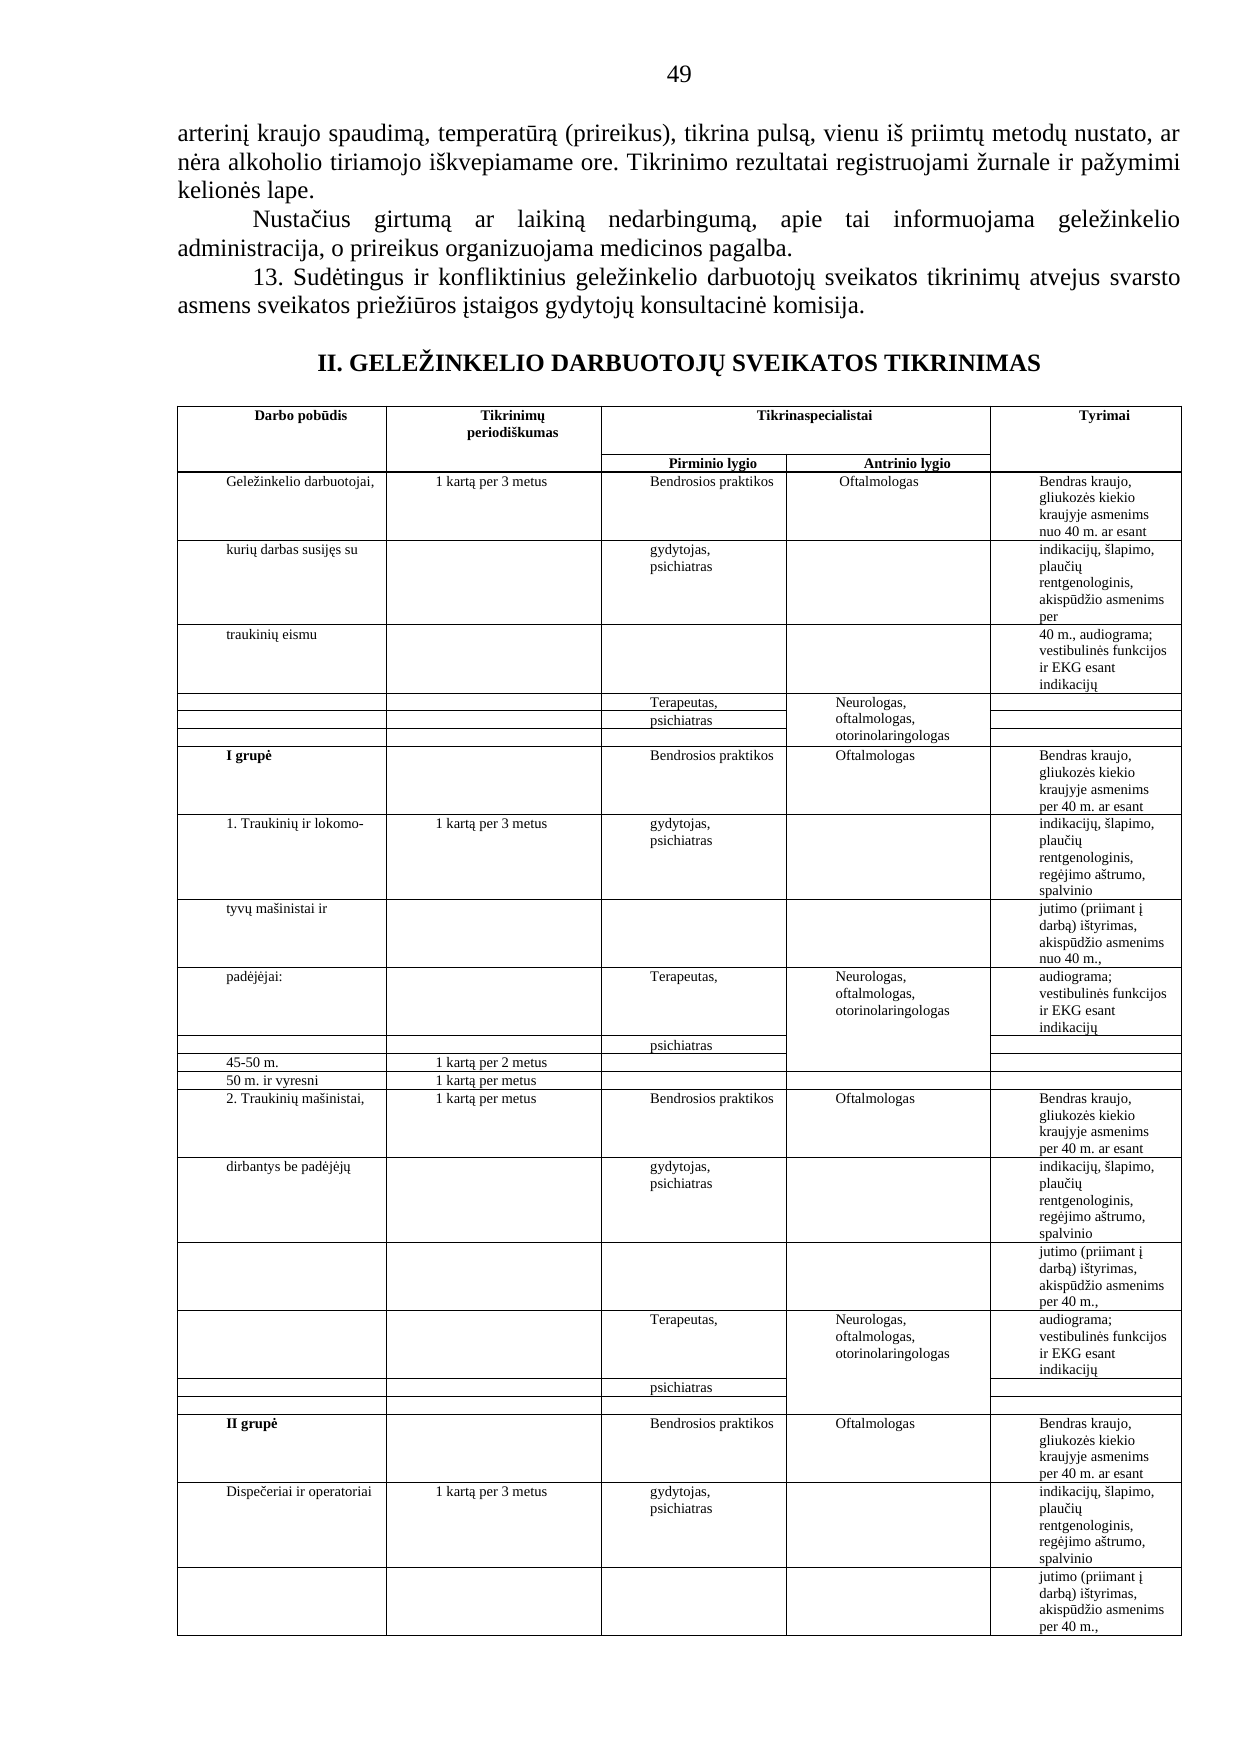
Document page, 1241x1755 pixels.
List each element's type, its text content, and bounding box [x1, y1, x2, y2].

table_cell [787, 900, 990, 967]
table_cell Neurologas, oftalmologas, otorinolaringologas [787, 968, 990, 1071]
table_cell [991, 694, 1181, 710]
table_cell [178, 694, 386, 710]
table_cell [178, 1243, 386, 1310]
table_cell Bendras kraujo, gliukozės kiekio kraujyje asmenims nuo 40 m. ar esant [991, 473, 1181, 539]
table_cell 1 kartą per 2 metus [387, 1054, 601, 1071]
table_cell gydytojas, psichiatras [602, 1158, 786, 1242]
table_cell [991, 1036, 1181, 1053]
table_header Tyrimai [991, 407, 1181, 471]
table_cell [387, 711, 601, 728]
table_cell Bendrosios praktikos [602, 747, 786, 814]
table_cell 40 m., audiograma; vestibulinės funkcijos ir EKG esant indikacijų [991, 625, 1181, 692]
table_cell 1 kartą per 3 metus [387, 473, 601, 539]
table_cell Geležinkelio darbuotojai, [178, 473, 386, 539]
table_cell kurių darbas susijęs su [178, 541, 386, 624]
table_cell [178, 1036, 386, 1053]
table_cell Dispečeriai ir operatoriai [178, 1483, 386, 1567]
table_cell traukinių eismu [178, 625, 386, 692]
table_cell indikacijų, šlapimo, plaučių rentgenologinis, regėjimo aštrumo, spalvinio [991, 1158, 1181, 1242]
table_cell [991, 1397, 1181, 1413]
table_cell 1 kartą per metus [387, 1090, 601, 1157]
table_cell Terapeutas, [602, 694, 786, 710]
table_cell 1 kartą per 3 metus [387, 1483, 601, 1567]
table_cell [787, 1072, 990, 1089]
table_cell [387, 625, 601, 692]
table_cell padėjėjai: [178, 968, 386, 1035]
table_cell [602, 900, 786, 967]
table_cell dirbantys be padėjėjų [178, 1158, 386, 1242]
table_cell jutimo (priimant į darbą) ištyrimas, akispūdžio asmenims per 40 m., [991, 1568, 1181, 1635]
table_cell Oftalmologas [787, 1415, 990, 1482]
table_cell [602, 1397, 786, 1413]
table_cell [602, 625, 786, 692]
table_cell 45-50 m. [178, 1054, 386, 1071]
table_cell Neurologas, oftalmologas, otorinolaringologas [787, 694, 990, 746]
table_cell Pirminio lygio [602, 455, 786, 471]
table_cell [787, 1243, 990, 1310]
table_cell [178, 1311, 386, 1378]
table_cell Bendrosios praktikos [602, 1415, 786, 1482]
table_cell [178, 1568, 386, 1635]
table_cell [387, 1311, 601, 1378]
table_cell [387, 1036, 601, 1053]
table_cell Terapeutas, [602, 968, 786, 1035]
table_cell [991, 711, 1181, 728]
table_cell II grupė [178, 1415, 386, 1482]
table_cell 2. Traukinių mašinistai, [178, 1090, 386, 1157]
table_cell [602, 1568, 786, 1635]
table_header Tikrinaspecialistai [602, 407, 990, 453]
table_cell [387, 900, 601, 967]
table_cell [602, 1243, 786, 1310]
table_cell gydytojas, psichiatras [602, 815, 786, 899]
table_cell 1. Traukinių ir lokomo- [178, 815, 386, 899]
table_cell [387, 1397, 601, 1413]
table_cell audiograma; vestibulinės funkcijos ir EKG esant indikacijų [991, 1311, 1181, 1378]
table_cell [787, 815, 990, 899]
table_cell [787, 1158, 990, 1242]
table_cell audiograma; vestibulinės funkcijos ir EKG esant indikacijų [991, 968, 1181, 1035]
table_cell [387, 1568, 601, 1635]
table_cell tyvų mašinistai ir [178, 900, 386, 967]
table_cell psichiatras [602, 711, 786, 728]
table_cell I grupė [178, 747, 386, 814]
table_cell Terapeutas, [602, 1311, 786, 1378]
table_cell [991, 1072, 1181, 1089]
table_cell [387, 1243, 601, 1310]
table_cell [387, 541, 601, 624]
table_cell [178, 729, 386, 746]
table_cell Bendras kraujo, gliukozės kiekio kraujyje asmenims per 40 m. ar esant [991, 1415, 1181, 1482]
text arterinį kraujo spaudimą, temperatūrą (prireikus), tikrina pulsą, vienu iš priimtų metodų nustato, ar nėra alkoholio tiriamojo iškvepiamame ore. Tikrinimo rezultatai registruojami žurnale ir pažymimi kelionės lape. [177, 118, 1181, 204]
table_cell jutimo (priimant į darbą) ištyrimas, akispūdžio asmenims nuo 40 m., [991, 900, 1181, 967]
table_cell Bendras kraujo, gliukozės kiekio kraujyje asmenims per 40 m. ar esant [991, 747, 1181, 814]
table_cell Oftalmologas [787, 1090, 990, 1157]
table_cell 50 m. ir vyresni [178, 1072, 386, 1089]
table_cell [387, 968, 601, 1035]
table_cell [178, 1397, 386, 1413]
table_cell 1 kartą per 3 metus [387, 815, 601, 899]
table_cell Bendras kraujo, gliukozės kiekio kraujyje asmenims per 40 m. ar esant [991, 1090, 1181, 1157]
table_cell [602, 1072, 786, 1089]
table_header Darbo pobūdis [178, 407, 386, 471]
table_cell [991, 729, 1181, 746]
table_cell [387, 694, 601, 710]
table_cell [387, 1415, 601, 1482]
table_cell psichiatras [602, 1036, 786, 1053]
table_cell [787, 1483, 990, 1567]
text 13. Sudėtingus ir konfliktinius geležinkelio darbuotojų sveikatos tikrinimų atvejus svarsto asmens sveikatos priežiūros įstaigos gydytojų konsultacinė komisija. [177, 262, 1181, 319]
table_cell [602, 1054, 786, 1071]
table_cell [602, 729, 786, 746]
table_cell Oftalmologas [787, 473, 990, 539]
table_cell [991, 1379, 1181, 1396]
table_cell indikacijų, šlapimo, plaučių rentgenologinis, regėjimo aštrumo, spalvinio [991, 815, 1181, 899]
text Nustačius girtumą ar laikiną nedarbingumą, apie tai informuojama geležinkelio administracija, o prireikus organizuojama medicinos pagalba. [177, 204, 1181, 262]
table_cell [178, 711, 386, 728]
table_cell [387, 1379, 601, 1396]
table_cell [178, 1379, 386, 1396]
table_header Tikrinimų periodiškumas [387, 407, 601, 471]
table_cell [991, 1054, 1181, 1071]
table_cell Bendrosios praktikos [602, 473, 786, 539]
table_cell [787, 625, 990, 692]
table_cell psichiatras [602, 1379, 786, 1396]
table_cell 1 kartą per metus [387, 1072, 601, 1089]
table_cell indikacijų, šlapimo, plaučių rentgenologinis, regėjimo aštrumo, spalvinio [991, 1483, 1181, 1567]
table_cell [387, 747, 601, 814]
table_cell Neurologas, oftalmologas, otorinolaringologas [787, 1311, 990, 1413]
table_cell jutimo (priimant į darbą) ištyrimas, akispūdžio asmenims per 40 m., [991, 1243, 1181, 1310]
table_cell [387, 1158, 601, 1242]
text II. GELEŽINKELIO DARBUOTOJŲ SVEIKATOS TIKRINIMAS [177, 348, 1181, 377]
table_cell Bendrosios praktikos [602, 1090, 786, 1157]
table_cell [787, 541, 990, 624]
table_cell gydytojas, psichiatras [602, 1483, 786, 1567]
table_cell gydytojas, psichiatras [602, 541, 786, 624]
table_cell indikacijų, šlapimo, plaučių rentgenologinis, akispūdžio asmenims per [991, 541, 1181, 624]
table_cell [787, 1568, 990, 1635]
table_cell [387, 729, 601, 746]
table_cell Oftalmologas [787, 747, 990, 814]
table_cell Antrinio lygio [787, 455, 990, 471]
